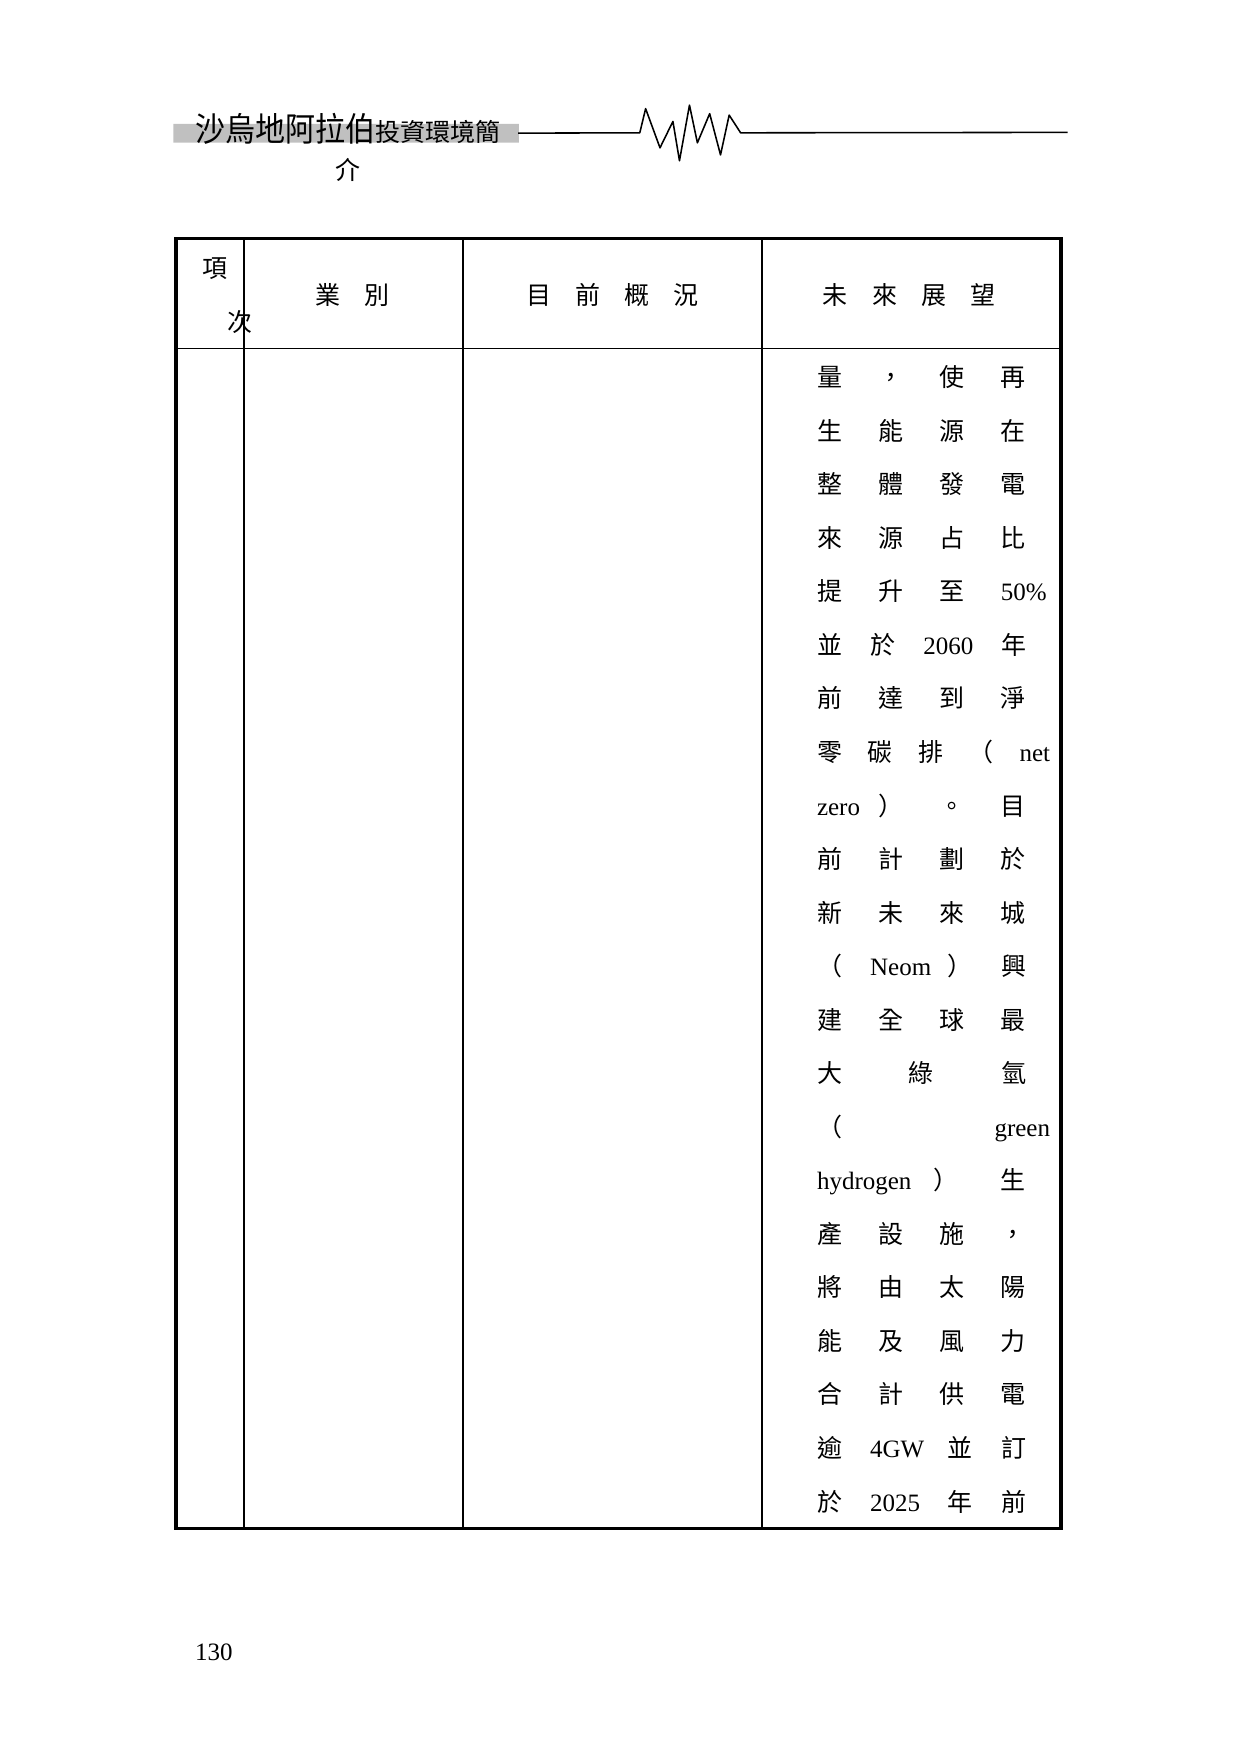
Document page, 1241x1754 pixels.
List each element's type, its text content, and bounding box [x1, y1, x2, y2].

table_header 業別 [245, 240, 462, 347]
table_header 目前概況 [464, 240, 761, 347]
table_cell 量，使再生能源在整體發電來源占比提升至50%並於2060年前達到淨零碳排（net zero）。目前計劃於新未來城（Neom）興建全球最大綠氫（green hydrogen）生產設施，將由太陽能及風力合計供電逾4GW並訂於2025年前 [763, 349, 1059, 1527]
table_cell [245, 349, 462, 1527]
table_header 項次 [178, 240, 243, 347]
table_header 未來展望 [763, 240, 1059, 347]
table_cell [464, 349, 761, 1527]
table_cell [178, 349, 243, 1527]
